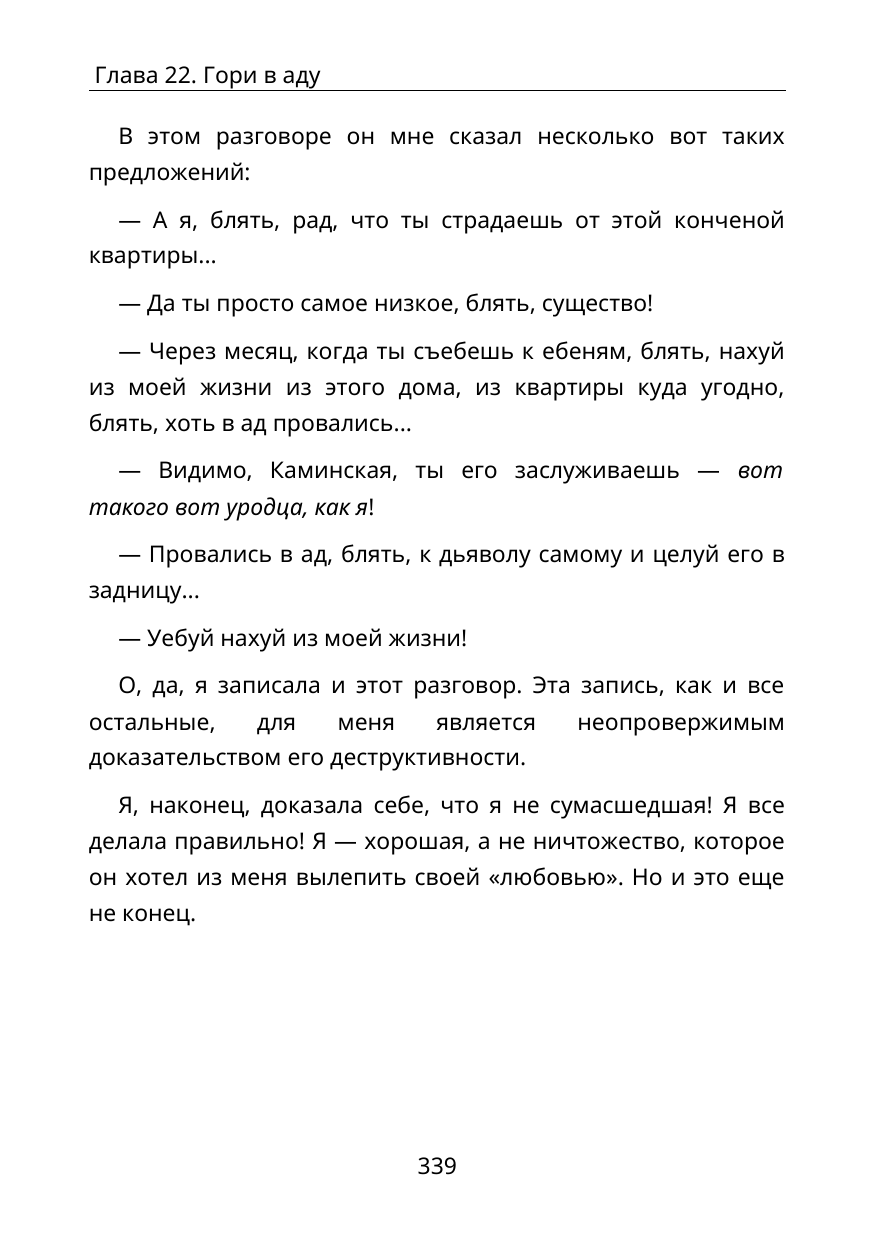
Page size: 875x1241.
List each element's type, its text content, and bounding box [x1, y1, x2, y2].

text В этом разговоре он мне сказал несколько вот таких предложений: [88, 120, 786, 187]
text — А я, блять, рад, что ты страдаешь от этой конченой квартиры... [88, 203, 786, 271]
text — Через месяц, когда ты съебешь к ебеням, блять, нахуй из моей жизни из этого дома, из квартиры куда угодно, блять, хоть в ад провались... [88, 335, 786, 438]
text Я, наконец, доказала себе, что я не сумасшедшая! Я все делала правильно! Я — хорошая, а не ничтожество, которое он хотел из меня вылепить своей «любовью». Но и это еще не конец. [88, 789, 786, 928]
text — Видимо, Каминская, ты его заслуживаешь — вот такого вот уродца, как я! [88, 454, 786, 522]
text — Да ты просто самое низкое, блять, существо! [88, 287, 786, 318]
text — Провались в ад, блять, к дьяволу самому и целуй его в задницу... [88, 538, 786, 605]
text О, да, я записала и этот разговор. Эта запись, как и все остальные, для меня является неопровержимым доказательством его деструктивности. [88, 669, 786, 773]
text — Уебуй нахуй из моей жизни! [88, 622, 786, 653]
